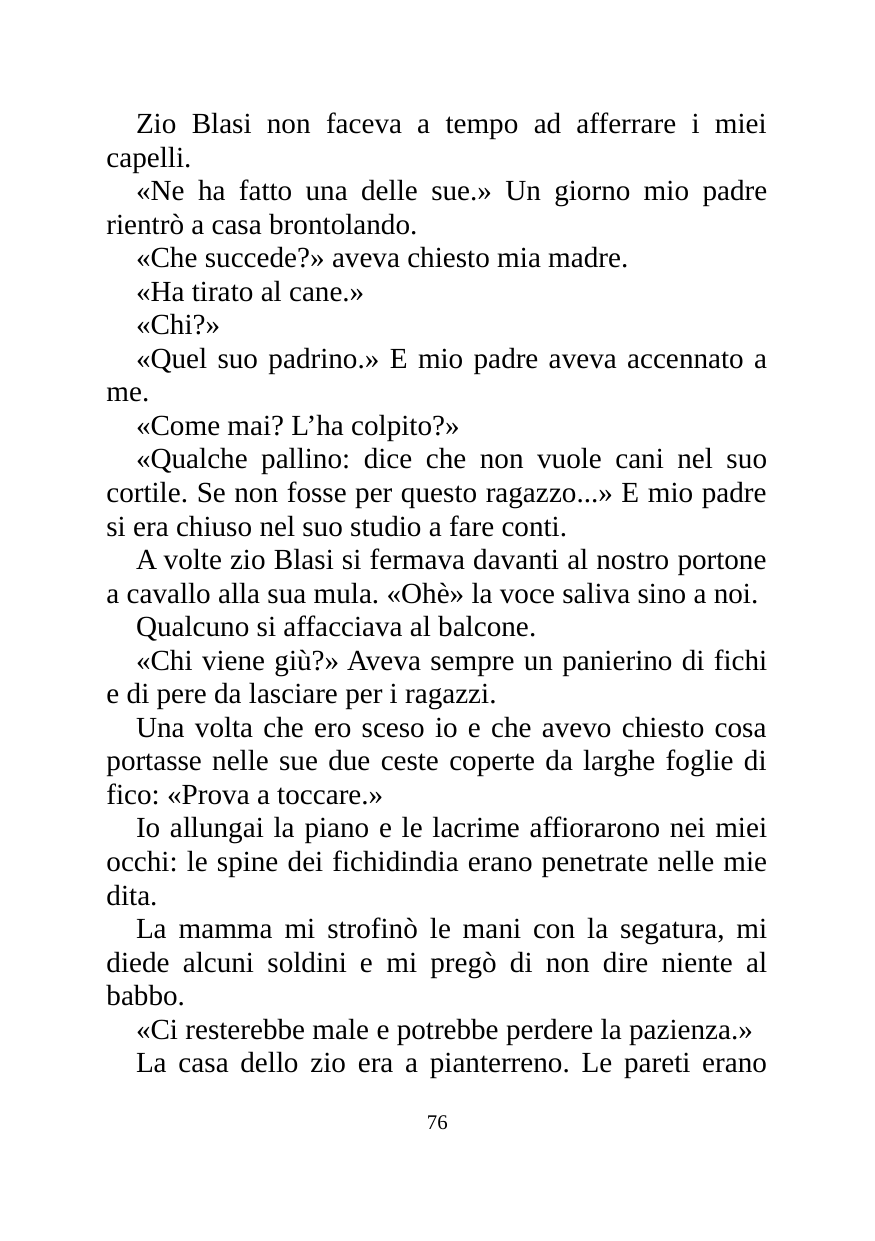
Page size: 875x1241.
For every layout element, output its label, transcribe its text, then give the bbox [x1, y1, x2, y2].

text A volte zio Blasi si fermava davanti al nostro portone a cavallo alla sua mula. «Ohè» la voce saliva sino a noi. [106, 542, 768, 609]
text Zio Blasi non faceva a tempo ad afferrare i miei capelli. [106, 106, 768, 173]
text «Come mai? L’ha colpito?» [106, 408, 768, 442]
text Qualcuno si affacciava al balcone. [106, 609, 768, 643]
text «Quel suo padrino.» E mio padre aveva accennato a me. [106, 341, 768, 408]
text «Che succede?» aveva chiesto mia madre. [106, 240, 768, 274]
text La mamma mi strofinò le mani con la segatura, mi diede alcuni soldini e mi pregò di non dire niente al babbo. [106, 911, 768, 1012]
text La casa dello zio era a pianterreno. Le pareti erano [106, 1045, 768, 1079]
text «Ci resterebbe male e potrebbe perdere la pazienza.» [106, 1012, 768, 1045]
text «Ha tirato al cane.» [106, 274, 768, 307]
text «Qualche pallino: dice che non vuole cani nel suo cortile. Se non fosse per questo ragazzo...» E mio padre si era chiuso nel suo studio a fare conti. [106, 442, 768, 542]
text Io allungai la piano e le lacrime affiorarono nei miei occhi: le spine dei fichidindia erano penetrate nelle mie dita. [106, 811, 768, 911]
text «Chi viene giù?» Aveva sempre un panierino di fichi e di pere da lasciare per i ragazzi. [106, 643, 768, 710]
text «Chi?» [106, 307, 768, 341]
text Una volta che ero sceso io e che avevo chiesto cosa portasse nelle sue due ceste coperte da larghe foglie di fico: «Prova a toccare.» [106, 710, 768, 811]
text «Ne ha fatto una delle sue.» Un giorno mio padre rientrò a casa brontolando. [106, 173, 768, 240]
